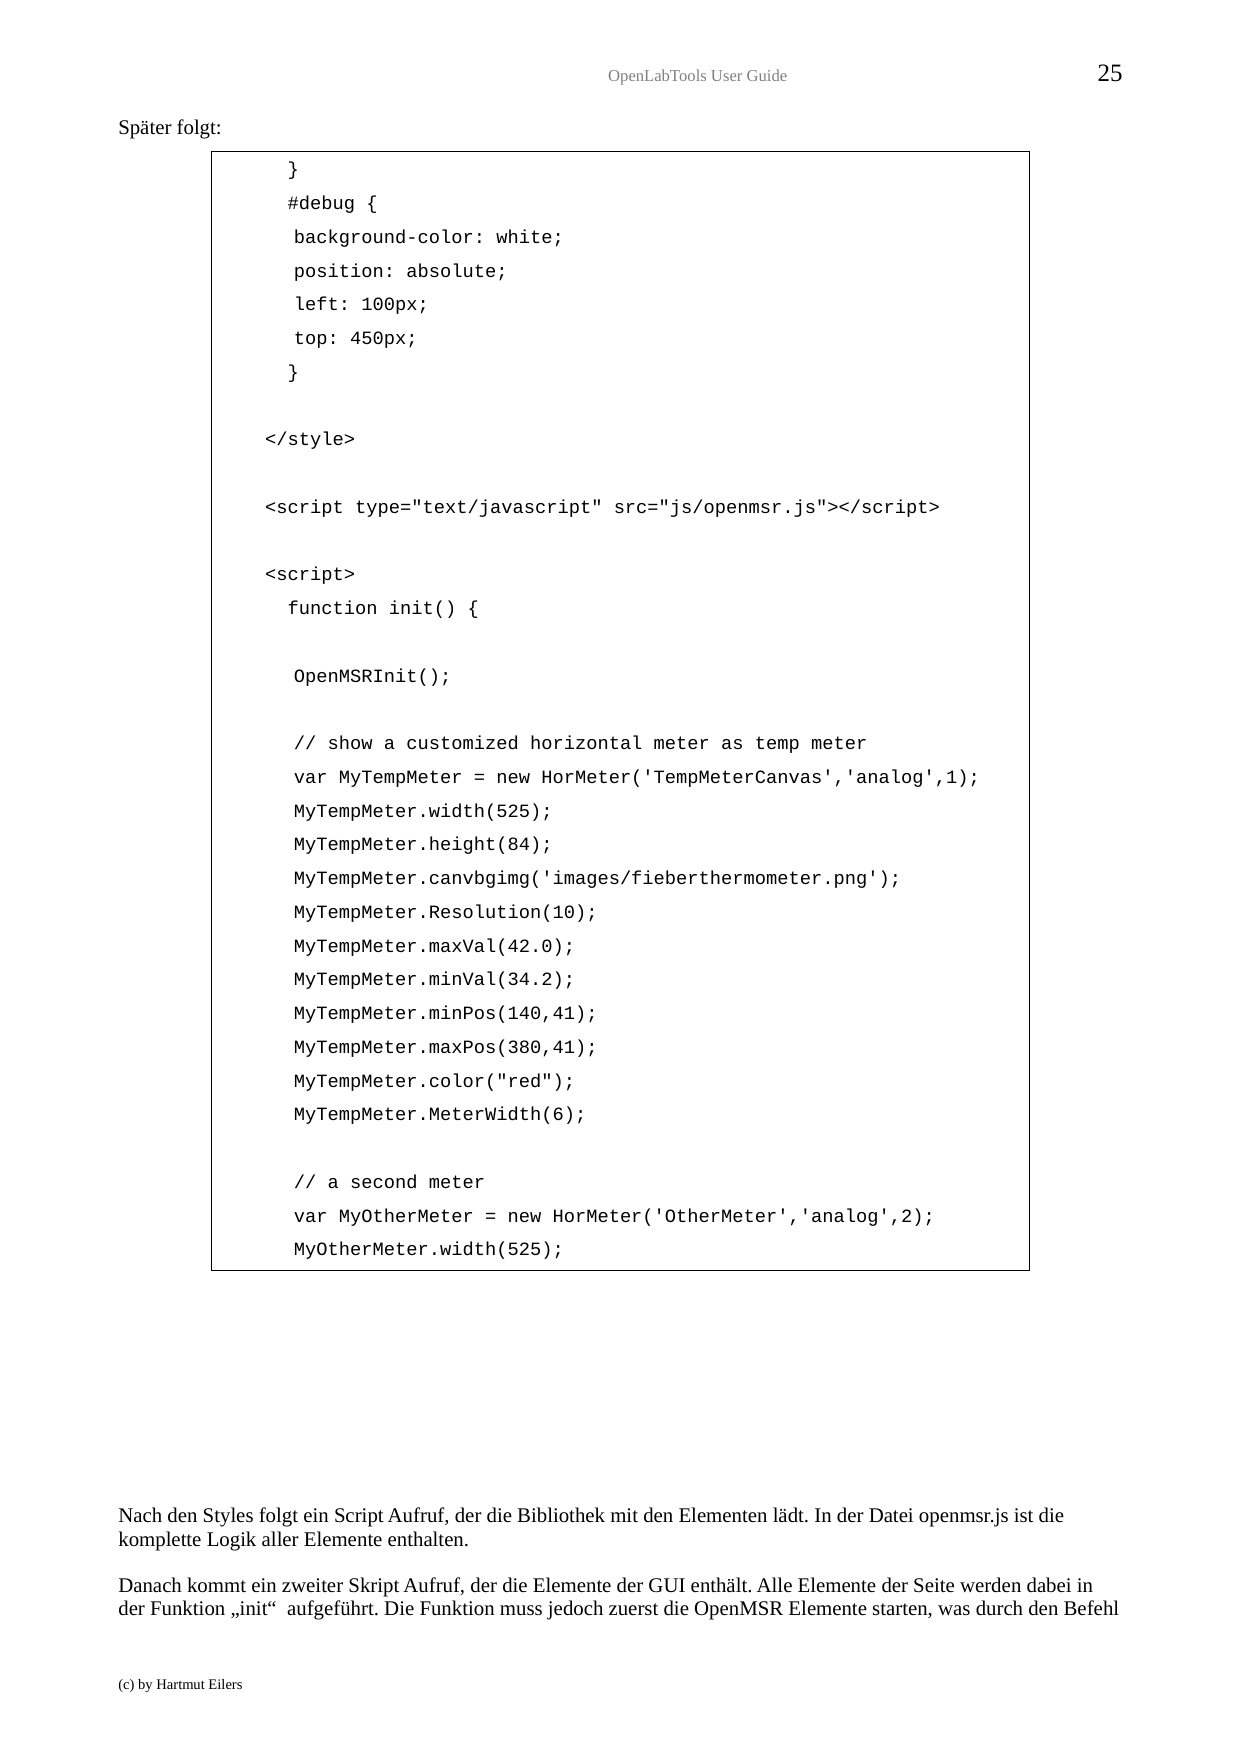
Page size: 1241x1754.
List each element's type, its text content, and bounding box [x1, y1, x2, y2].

text function init() { [220, 599, 1021, 620]
text MyTempMeter.MeterWidth(6); [220, 1105, 1021, 1126]
text MyTempMeter.minVal(34.2); [220, 970, 1021, 991]
text position: absolute; [220, 261, 1021, 283]
text // show a customized horizontal meter as temp meter [220, 734, 1021, 755]
text left: 100px; [220, 295, 1021, 316]
text MyTempMeter.width(525); [220, 801, 1021, 823]
text var MyTempMeter = new HorMeter('TempMeterCanvas','analog',1); [220, 768, 1021, 789]
text background-color: white; [220, 228, 1021, 249]
text Nach den Styles folgt ein Script Aufruf, der die Bibliothek mit den Elementen lädt. In der Datei openmsr.js ist die komplette Logik aller Elemente enthalten. [118, 1504, 1122, 1551]
text MyTempMeter.Resolution(10); [220, 903, 1021, 924]
text Danach kommt ein zweiter Skript Aufruf, der die Elemente der GUI enthält. Alle Elemente der Seite werden dabei in der Funktion „init“ aufgeführt. Die Funktion muss jedoch zuerst die OpenMSR Elemente starten, was durch den Befehl [118, 1574, 1122, 1620]
text var MyOtherMeter = new HorMeter('OtherMeter','analog',2); [220, 1206, 1021, 1228]
text MyOtherMeter.width(525); [220, 1240, 1021, 1261]
text MyTempMeter.canvbgimg('images/fieberthermometer.png'); [220, 869, 1021, 890]
text <script type="text/javascript" src="js/openmsr.js"></script> [220, 498, 1021, 519]
text MyTempMeter.maxVal(42.0); [220, 936, 1021, 958]
text MyTempMeter.color("red"); [220, 1071, 1021, 1093]
text #debug { [220, 194, 1021, 215]
text // a second meter [220, 1173, 1021, 1194]
text MyTempMeter.minPos(140,41); [220, 1004, 1021, 1025]
text } [220, 160, 1021, 181]
text </style> [220, 430, 1021, 451]
text MyTempMeter.height(84); [220, 835, 1021, 856]
text MyTempMeter.maxPos(380,41); [220, 1038, 1021, 1059]
text top: 450px; [220, 329, 1021, 350]
text Später folgt: [118, 116, 1122, 139]
text OpenMSRInit(); [220, 666, 1021, 688]
text <script> [220, 565, 1021, 586]
text } [220, 363, 1021, 384]
